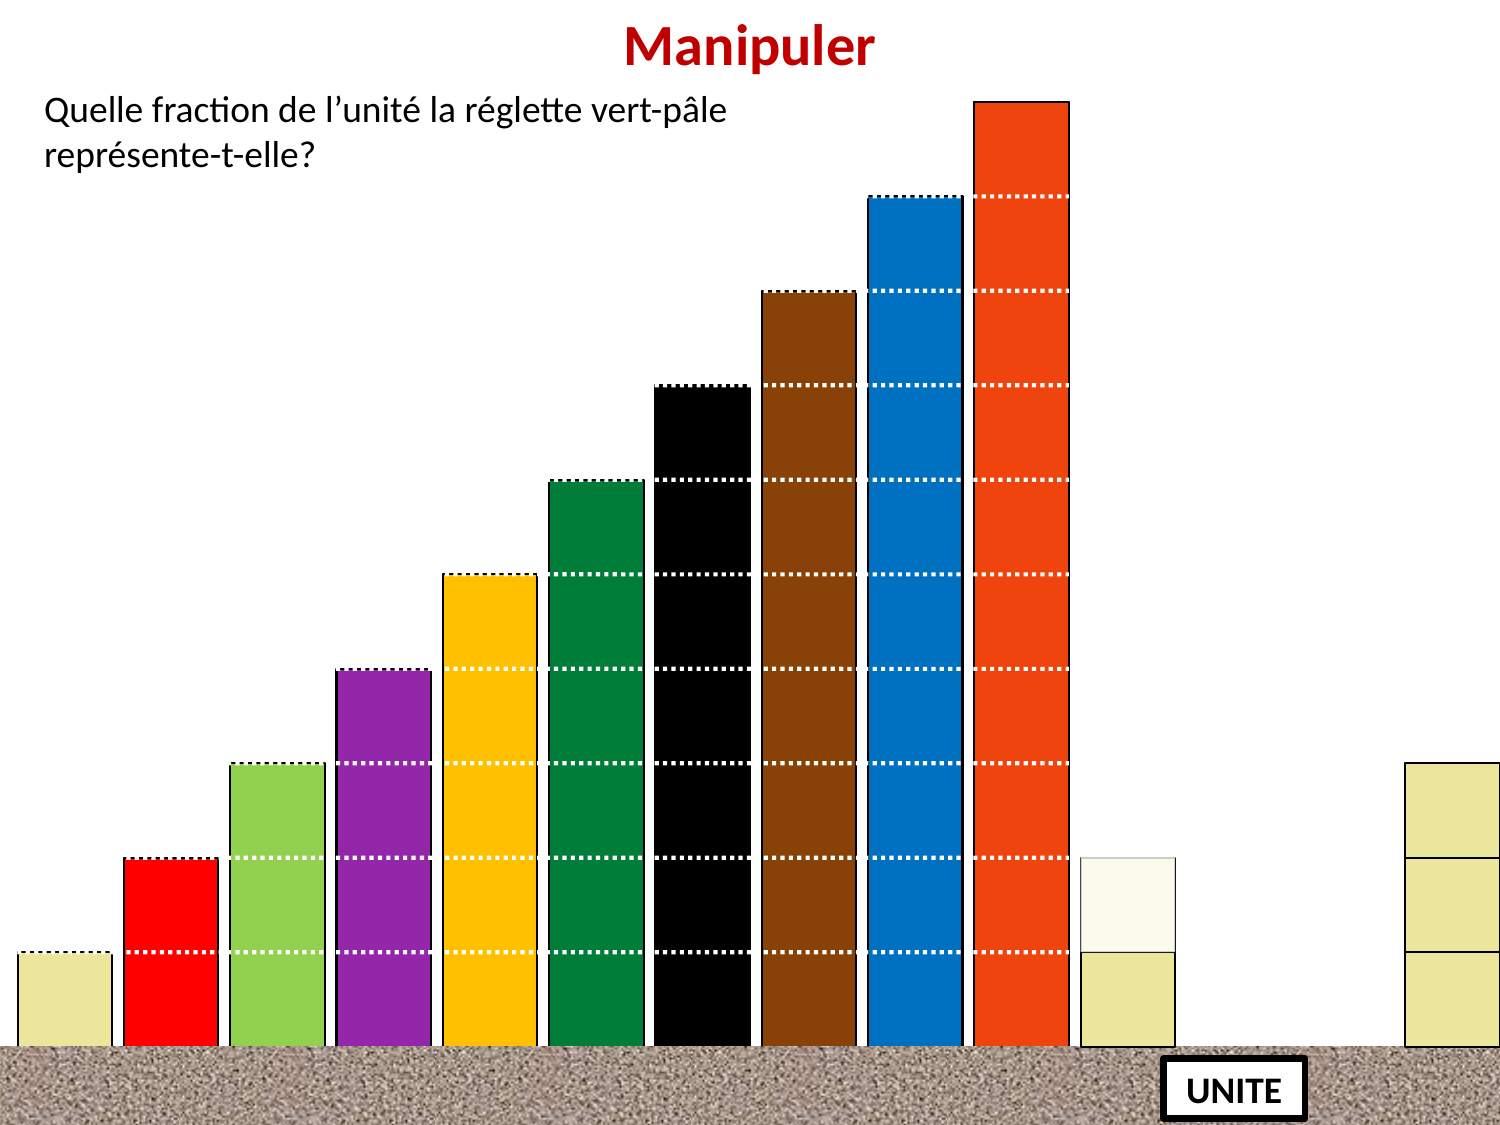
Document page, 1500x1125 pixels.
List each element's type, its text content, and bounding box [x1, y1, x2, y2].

text_box UNITE [1163, 1058, 1306, 1119]
text_box Manipuler [312, 0, 1187, 85]
text_box [0, 101, 1500, 1125]
text_box Quelle fraction de l’unité la réglette vert-pâle représente-t-elle? [29, 78, 904, 183]
